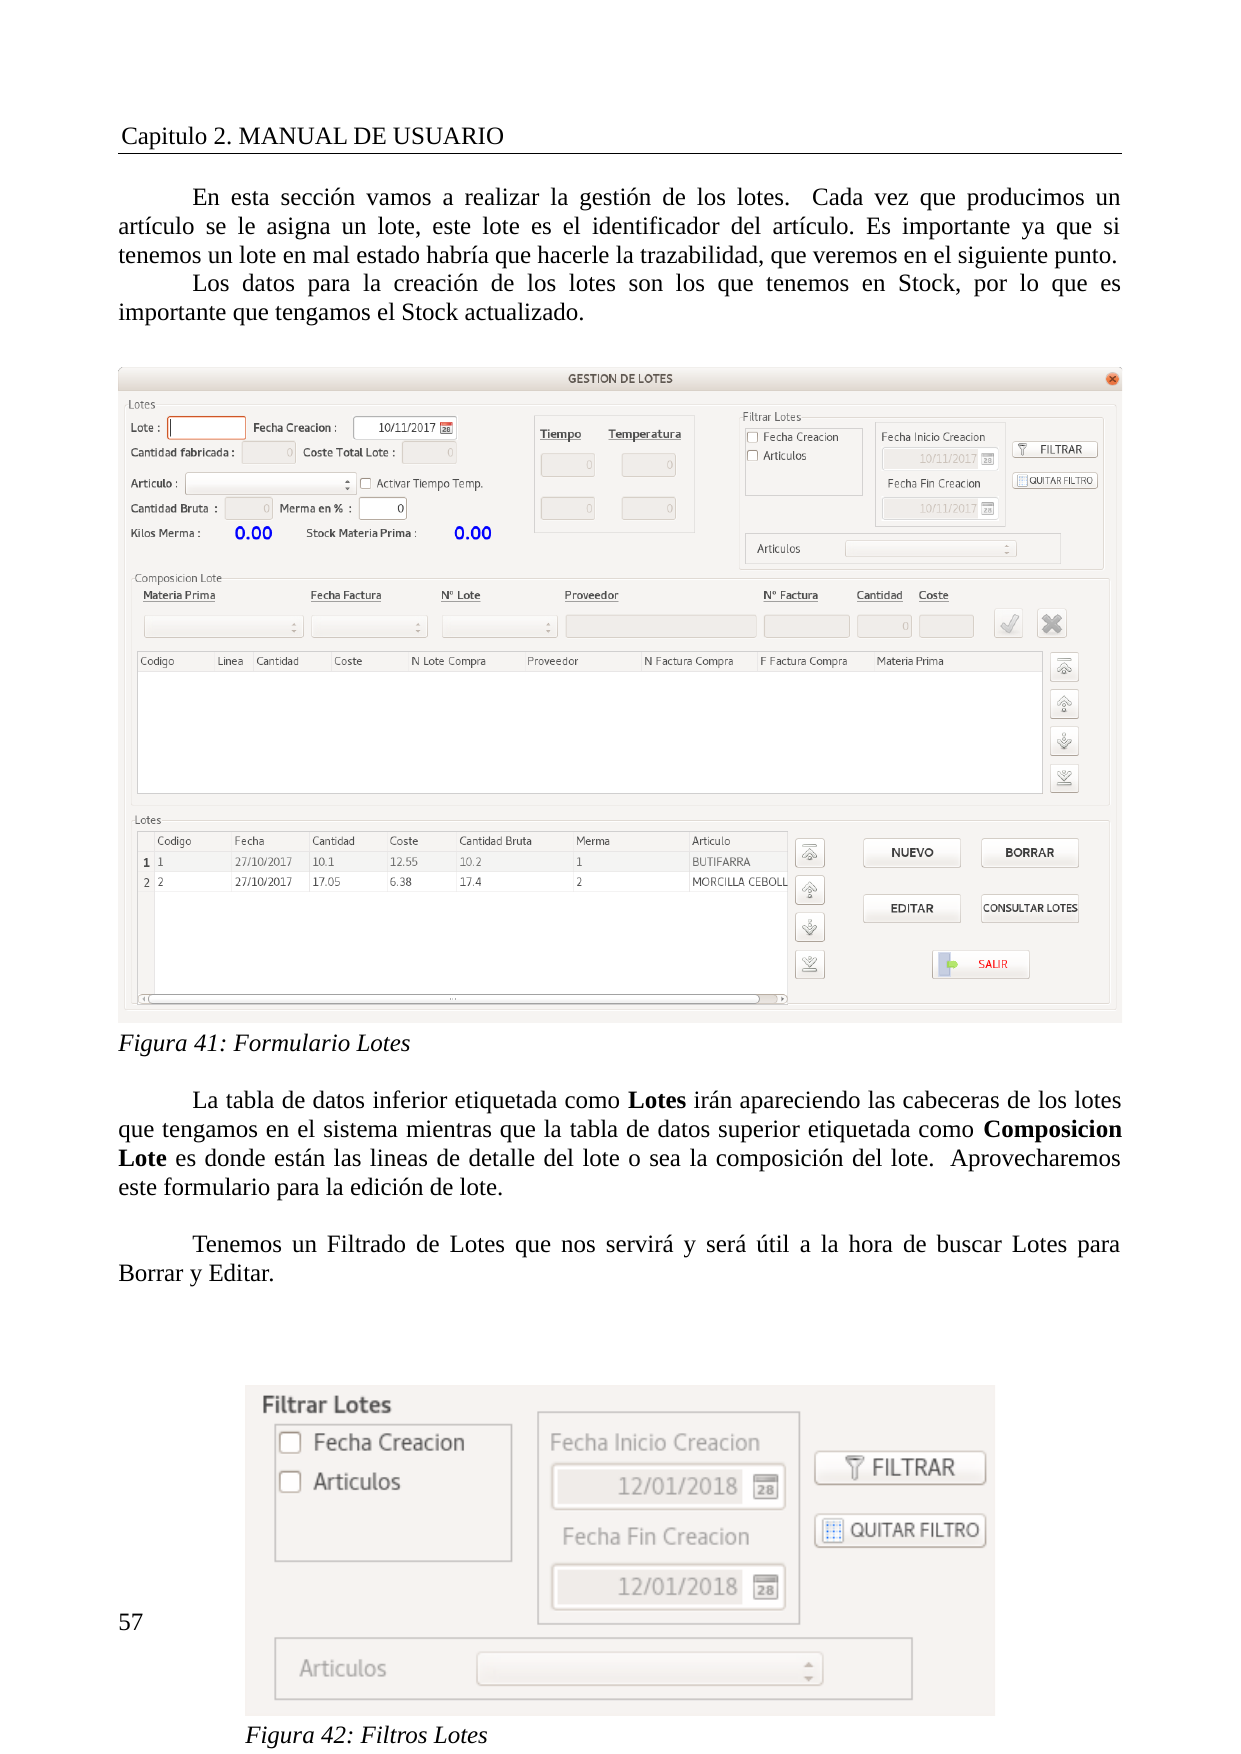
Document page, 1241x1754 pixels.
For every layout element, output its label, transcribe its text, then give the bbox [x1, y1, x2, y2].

picture [118, 367, 1123, 1023]
text La tabla de datos inferior etiquetada como Lotes irán apareciendo las cabeceras de los lotes que tengamos en el sistema mientras que la tabla de datos superior etiquetada como Composicion Lote es donde están las lineas de detalle del lote o sea la composición del lote. Aprovecharemos este formulario para la edición de lote. [118, 1086, 1122, 1201]
text Figura 41: Formulario Lotes [118, 1023, 1122, 1057]
picture [245, 1385, 995, 1716]
text En esta sección vamos a realizar la gestión de los lotes. Cada vez que producimos un artículo se le asigna un lote, este lote es el identificador del artículo. Es importante ya que si tenemos un lote en mal estado habría que hacerle la trazabilidad, que veremos en el siguiente punto. [118, 182, 1122, 268]
text Los datos para la creación de los lotes son los que tenemos en Stock, por lo que es importante que tengamos el Stock actualizado. [118, 268, 1122, 326]
text Tenemos un Filtrado de Lotes que nos servirá y será útil a la hora de buscar Lotes para Borrar y Editar. [118, 1229, 1122, 1287]
text Figura 42: Filtros Lotes [245, 1716, 995, 1749]
